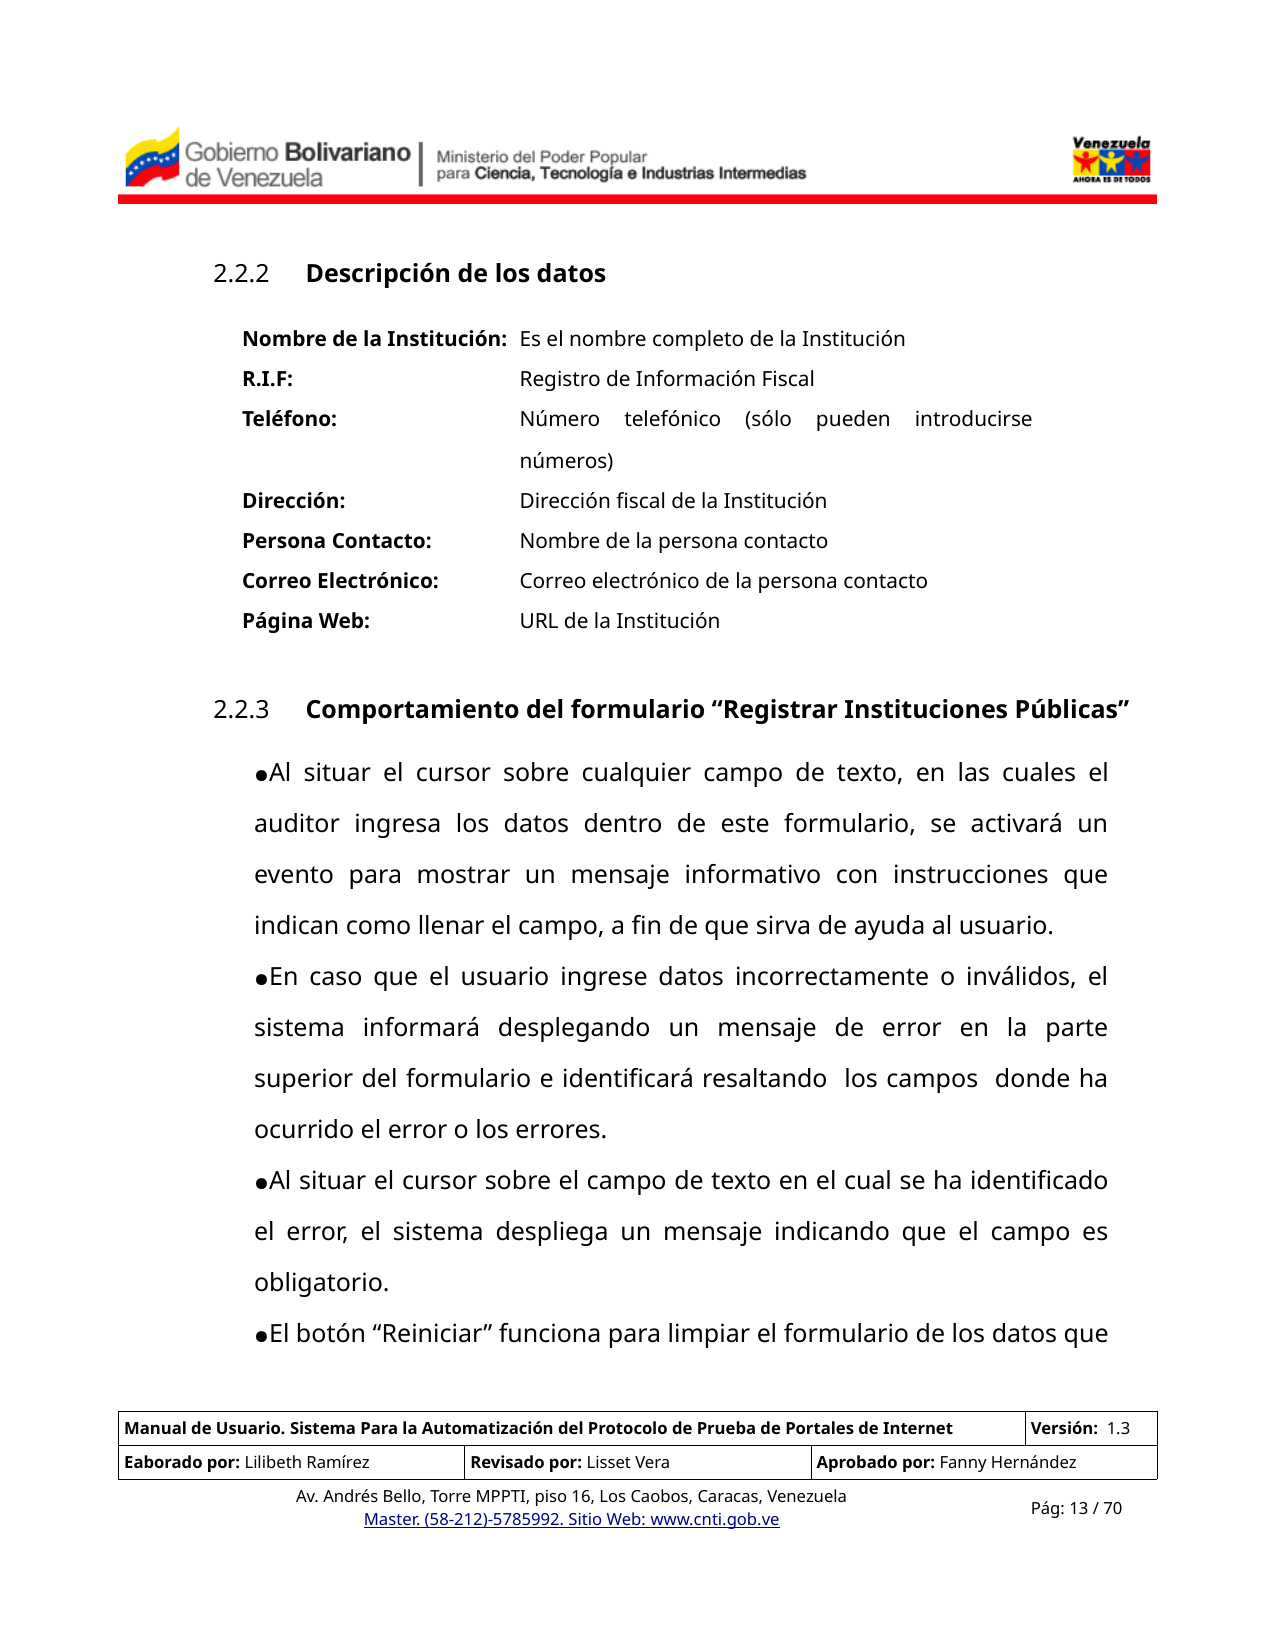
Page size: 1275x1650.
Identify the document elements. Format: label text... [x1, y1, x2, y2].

table_cell Nombre de la persona contacto [514, 520, 1039, 560]
table_cell Número telefónico (sólo pueden introducirse números) [514, 398, 1039, 480]
picture [118, 118, 1157, 204]
table_cell Teléfono: [236, 398, 513, 480]
list En caso que el usuario ingrese datos incorrectamente o inválidos, el sistema informará desplegando un mensaje de error en la parte superior del formulario e identificará resaltando los campos donde ha ocurrido el error o los errores. [254, 959, 1109, 1146]
table_cell Persona Contacto: [236, 520, 513, 560]
table_cell Página Web: [236, 600, 513, 640]
table_cell Correo electrónico de la persona contacto [514, 560, 1039, 600]
table_header Nombre de la Institución: [236, 318, 513, 358]
table_cell URL de la Institución [514, 600, 1039, 640]
table_cell R.I.F: [236, 358, 513, 398]
list El botón “Reiniciar” funciona para limpiar el formulario de los datos que [254, 1316, 1109, 1350]
table_cell Correo Electrónico: [236, 560, 513, 600]
subtitle Comportamiento del formulario “Registrar Instituciones Públicas” [118, 692, 1157, 726]
list Al situar el cursor sobre cualquier campo de texto, en las cuales el auditor ingresa los datos dentro de este formulario, se activará un evento para mostrar un mensaje informativo con instrucciones que indican como llenar el campo, a fin de que sirva de ayuda al usuario. [254, 754, 1109, 942]
table_cell Registro de Información Fiscal [514, 358, 1039, 398]
table_cell Dirección fiscal de la Institución [514, 480, 1039, 520]
table_cell Dirección: [236, 480, 513, 520]
table_header Es el nombre completo de la Institución [514, 318, 1039, 358]
list Al situar el cursor sobre el campo de texto en el cual se ha identificado el error, el sistema despliega un mensaje indicando que el campo es obligatorio. [254, 1163, 1109, 1299]
subtitle Descripción de los datos [118, 255, 1157, 289]
